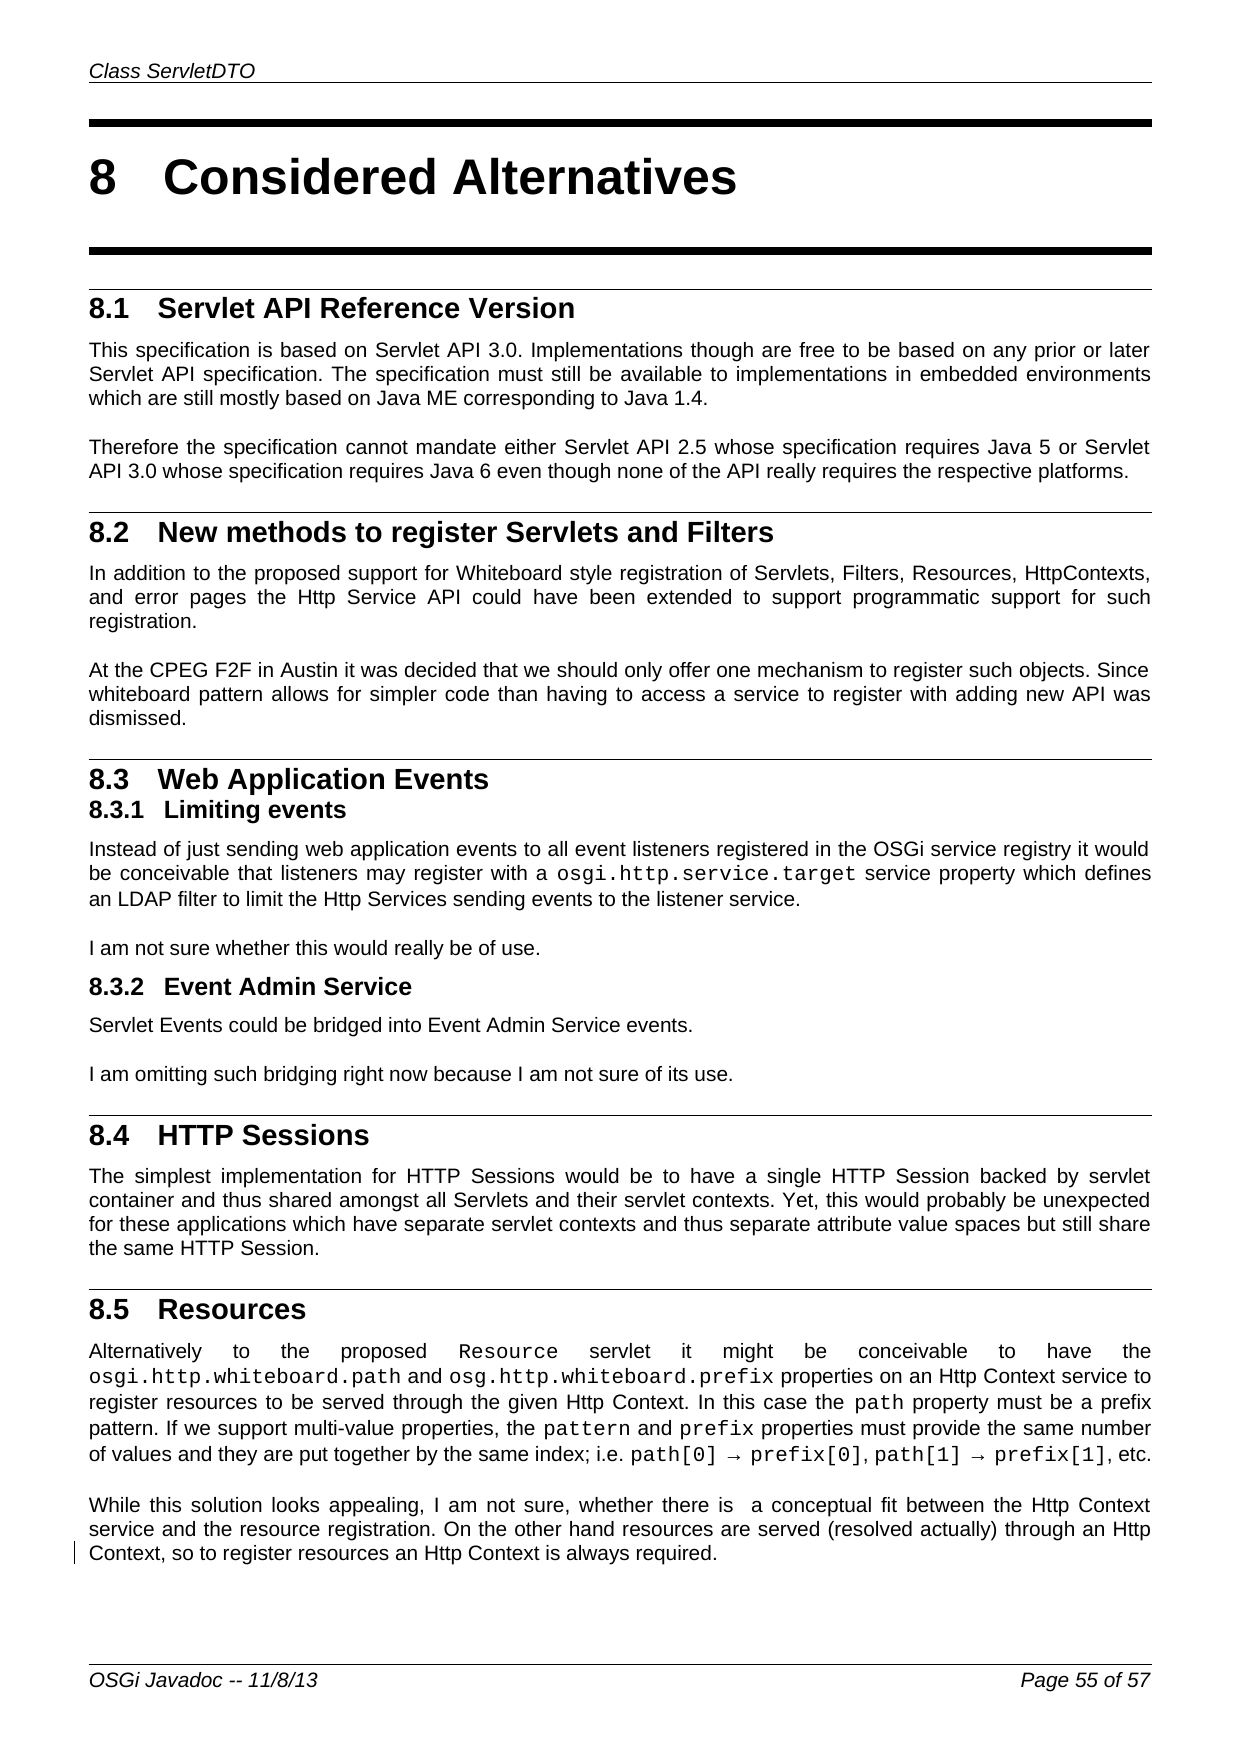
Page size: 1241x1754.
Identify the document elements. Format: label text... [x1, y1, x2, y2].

text The simplest implementation for HTTP Sessions would be to have a single HTTP Session backed by servlet container and thus shared amongst all Servlets and their servlet contexts. Yet, this would probably be unexpected for these applications which have separate servlet contexts and thus separate attribute value spaces but still share the same HTTP Session. [88, 1164, 1152, 1260]
subtitle HTTP Sessions [88, 1116, 1152, 1152]
text At the CPEG F2F in Austin it was decided that we should only offer one mechanism to register such objects. Since whiteboard pattern allows for simpler code than having to access a service to register with adding new API was dismissed. [88, 658, 1152, 729]
subtitle Resources [88, 1290, 1152, 1326]
subtitle Event Admin Service [88, 972, 1152, 1001]
subtitle Servlet API Reference Version [88, 290, 1152, 325]
subtitle Limiting events [88, 795, 1152, 824]
subtitle Considered Alternatives [88, 120, 1152, 255]
text I am not sure whether this would really be of use. [88, 935, 1152, 959]
text I am omitting such bridging right now because I am not sure of its use. [88, 1062, 1152, 1086]
text This specification is based on Servlet API 3.0. Implementations though are free to be based on any prior or later Servlet API specification. The specification must still be available to implementations in embedded environments which are still mostly based on Java ME corresponding to Java 1.4. [88, 338, 1152, 409]
text Therefore the specification cannot mandate either Servlet API 2.5 whose specification requires Java 5 or Servlet API 3.0 whose specification requires Java 6 even though none of the API really requires the respective platforms. [88, 434, 1152, 482]
subtitle Web Application Events [88, 760, 1152, 795]
subtitle New methods to register Servlets and Filters [88, 513, 1152, 548]
text While this solution looks appealing, I am not sure, whether there is a conceptual fit between the Http Context service and the resource registration. On the other hand resources are served (resolved actually) through an Http Context, so to register resources an Http Context is always required. [88, 1493, 1152, 1564]
text Servlet Events could be bridged into Event Admin Service events. [88, 1013, 1152, 1037]
text Alternatively to the proposed Resource servlet it might be conceivable to have the osgi.http.whiteboard.path and osg.http.whiteboard.prefix properties on an Http Context service to register resources to be served through the given Http Context. In this case the path property must be a prefix pattern. If we support multi-value properties, the pattern and prefix properties must provide the same number of values and they are put together by the same index; i.e. path[0] → prefix[0], path[1] → prefix[1], etc. [88, 1338, 1152, 1468]
text Instead of just sending web application events to all event listeners registered in the OSGi service registry it would be conceivable that listeners may register with a osgi.http.service.target service property which defines an LDAP filter to limit the Http Services sending events to the listener service. [88, 837, 1152, 910]
text In addition to the proposed support for Whiteboard style registration of Servlets, Filters, Resources, HttpContexts, and error pages the Http Service API could have been extended to support programmatic support for such registration. [88, 561, 1152, 633]
